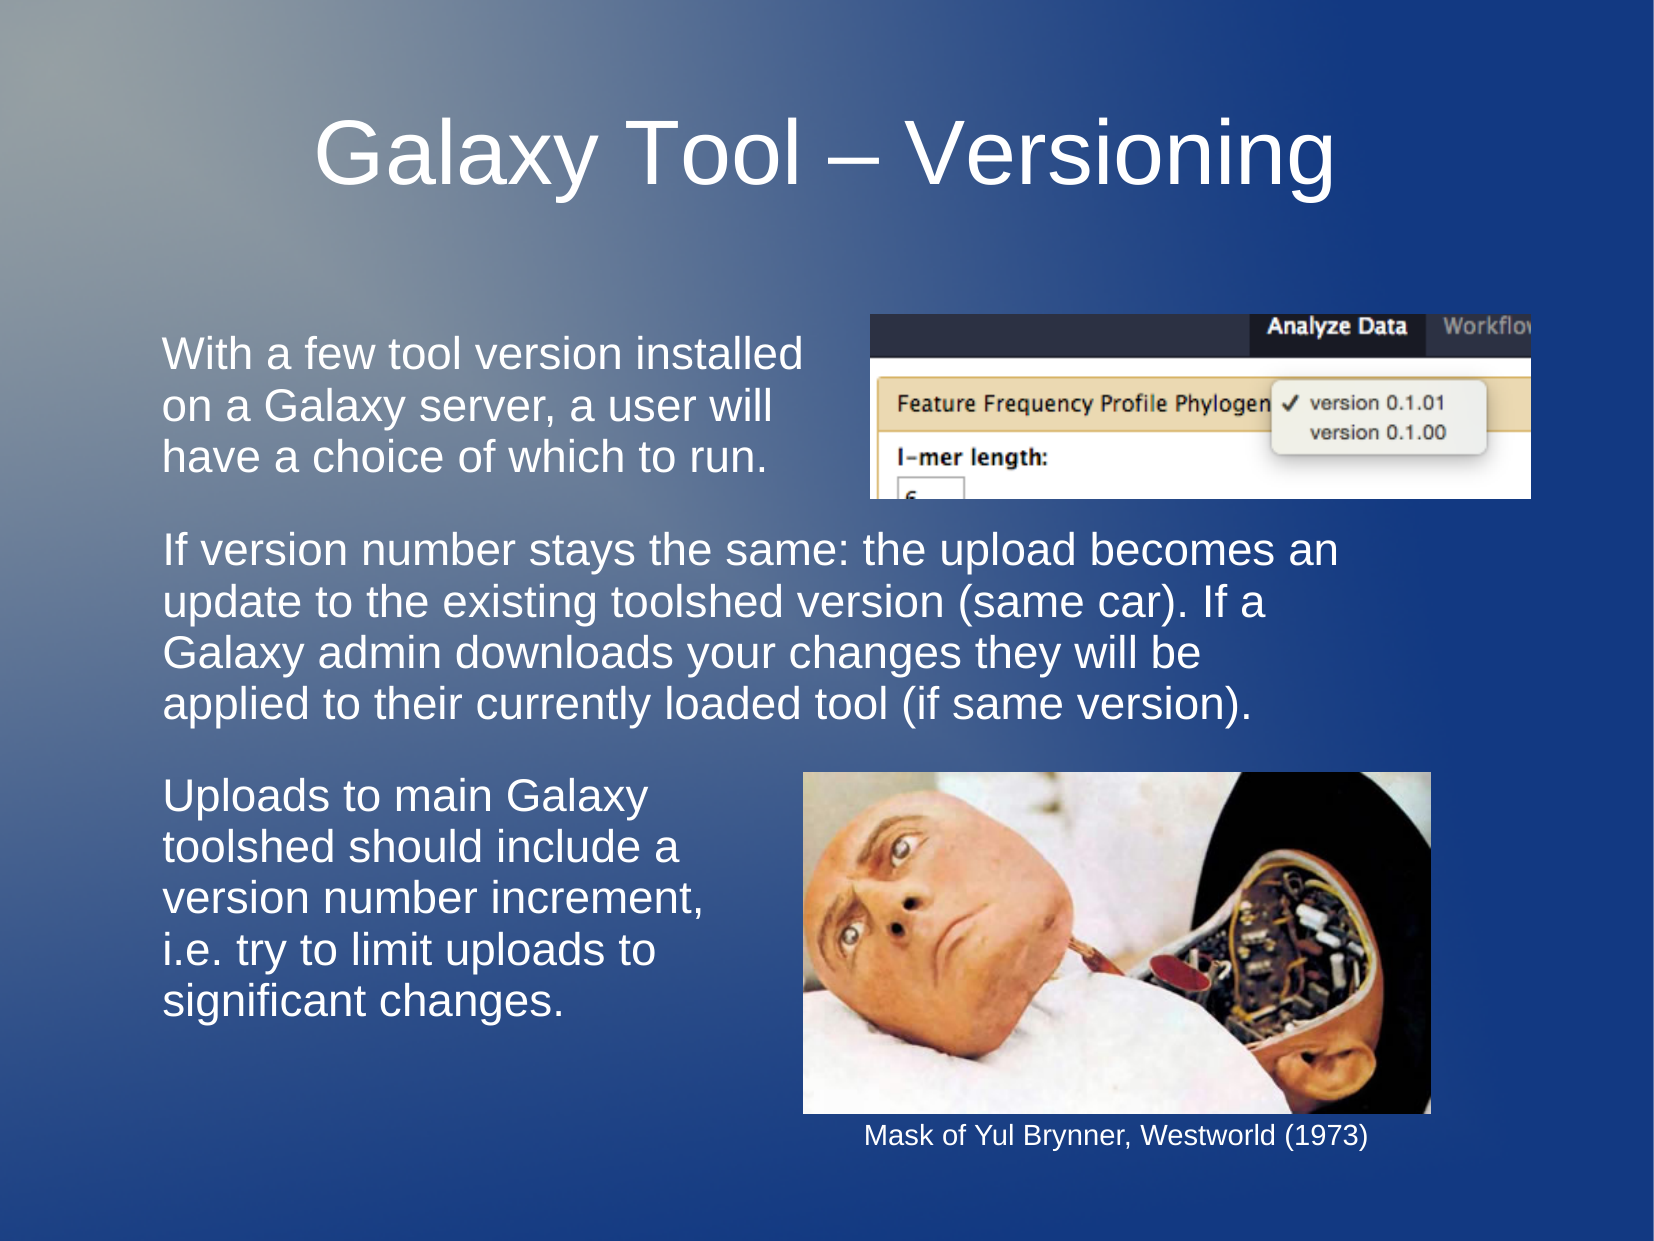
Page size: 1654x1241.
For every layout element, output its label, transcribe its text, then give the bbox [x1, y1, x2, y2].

text_box With a few tool version installed on a Galaxy server, a user will have a choice of which to run. [146, 320, 853, 504]
title Galaxy Tool – Versioning [82, 49, 1571, 257]
list If version number stays the same: the upload becomes an update to the existing toolshed version (same car). If a Galaxy admin downloads your changes they will be applied to their currently loaded tool (if same version). [162, 524, 1357, 728]
list Uploads to main Galaxy toolshed should include a version number increment, i.e. try to limit uploads to significant changes. [162, 769, 724, 1126]
picture [0, 0, 1654, 1241]
